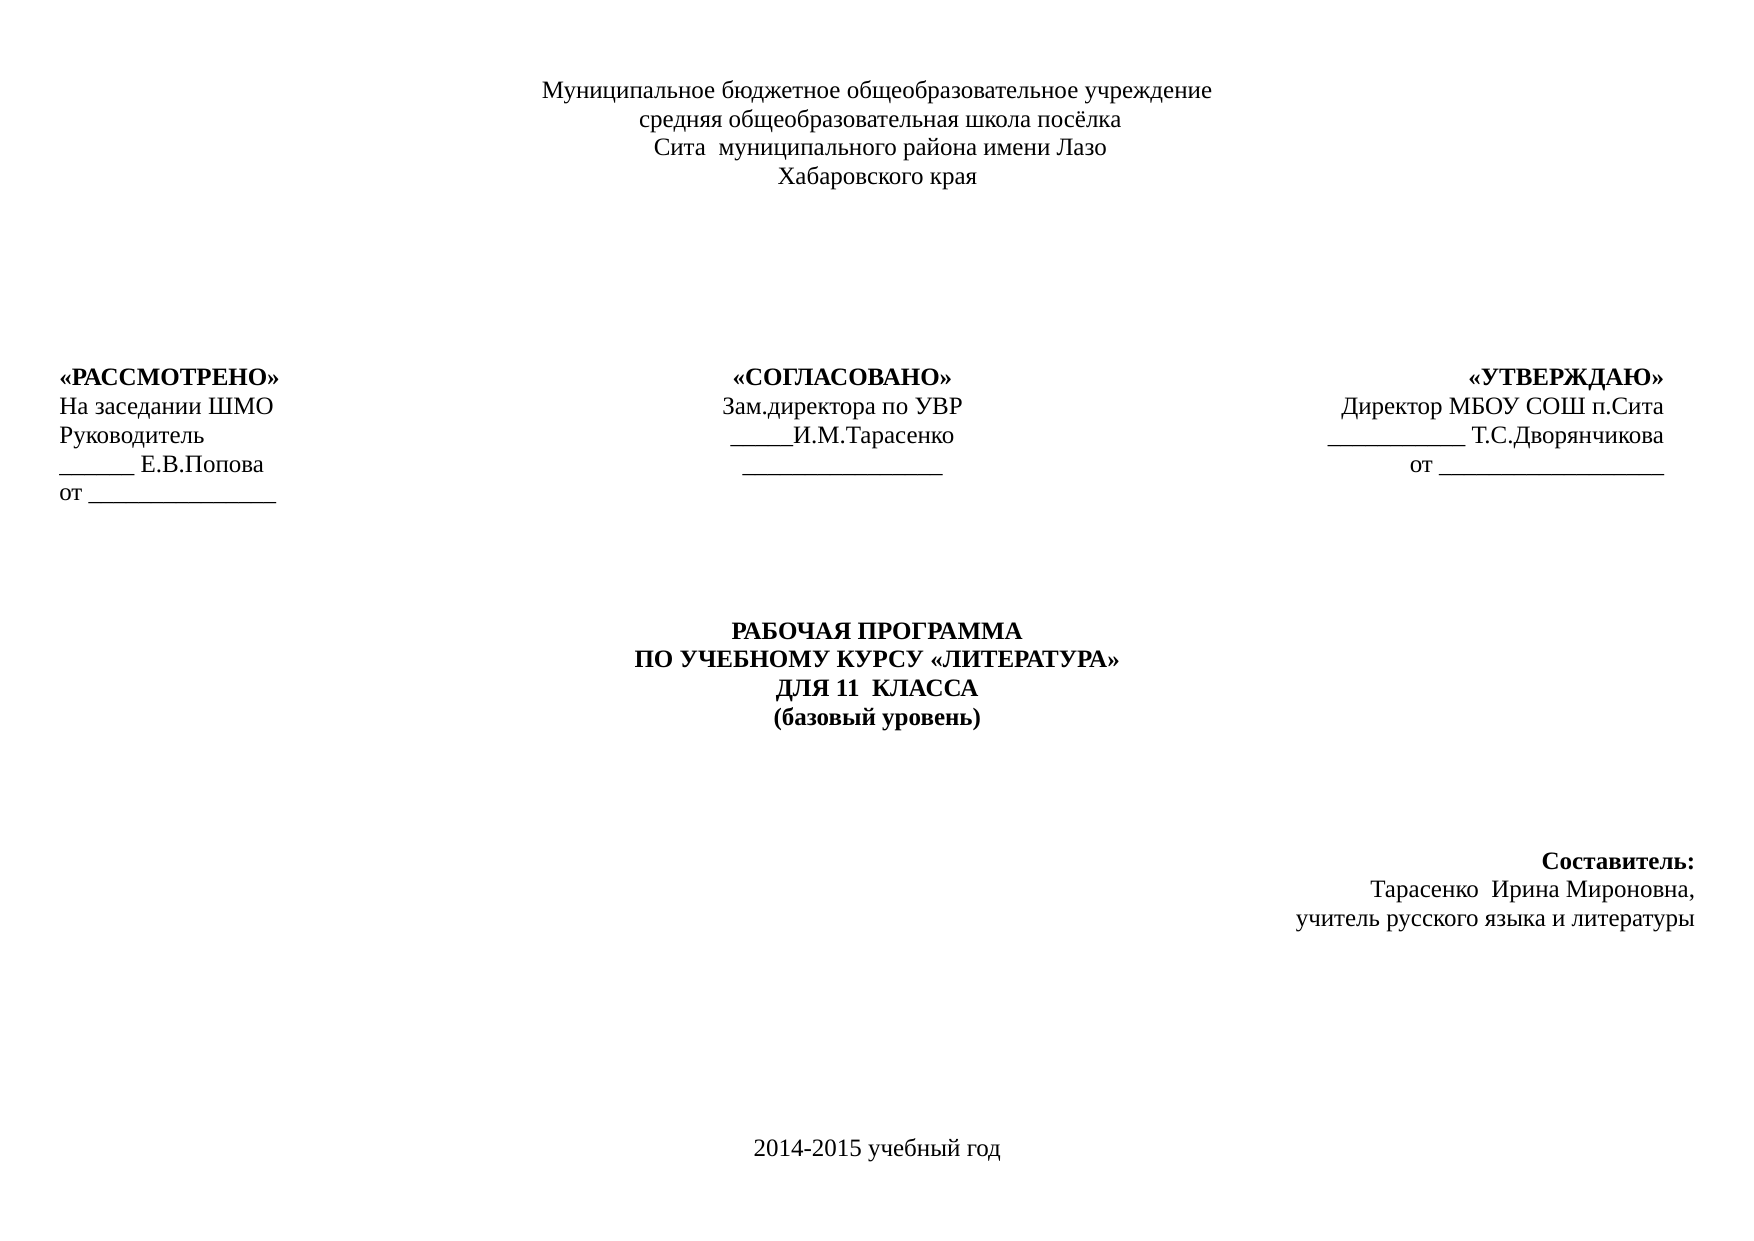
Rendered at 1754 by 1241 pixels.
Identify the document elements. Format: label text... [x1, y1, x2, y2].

table_header «РАССМОТРЕНО» На заседании ШМО Руководитель ______ Е.В.Попова от _______________ [48, 363, 552, 558]
text Составитель: [59, 846, 1695, 874]
text ДЛЯ 11 КЛАССА [59, 673, 1695, 702]
text Тарасенко Ирина Мироновна, [59, 874, 1695, 903]
text Хабаровского края [59, 161, 1695, 190]
text 2014-2015 учебный год [59, 1133, 1695, 1162]
table_header «Утверждаю» Директор МБОУ СОШ п.Сита ___________ Т.С.Дворянчикова от __________________ [1133, 363, 1675, 558]
text РАБОЧАЯ ПРОГРАММА [59, 616, 1695, 644]
text (базовый уровень) [59, 702, 1695, 731]
text учитель русского языка и литературы [59, 903, 1695, 932]
text средняя общеобразовательная школа посёлка [59, 104, 1695, 132]
text Муниципальное бюджетное общеобразовательное учреждение [59, 75, 1695, 104]
text ПО УЧЕБНОМУ КУРСУ «ЛИТЕРАТУРА» [59, 644, 1695, 673]
table_header «СОГЛАСОВАНО» Зам.директора по УВР _____И.М.Тарасенко ________________ [552, 363, 1133, 558]
text Сита муниципального района имени Лазо [59, 132, 1695, 161]
